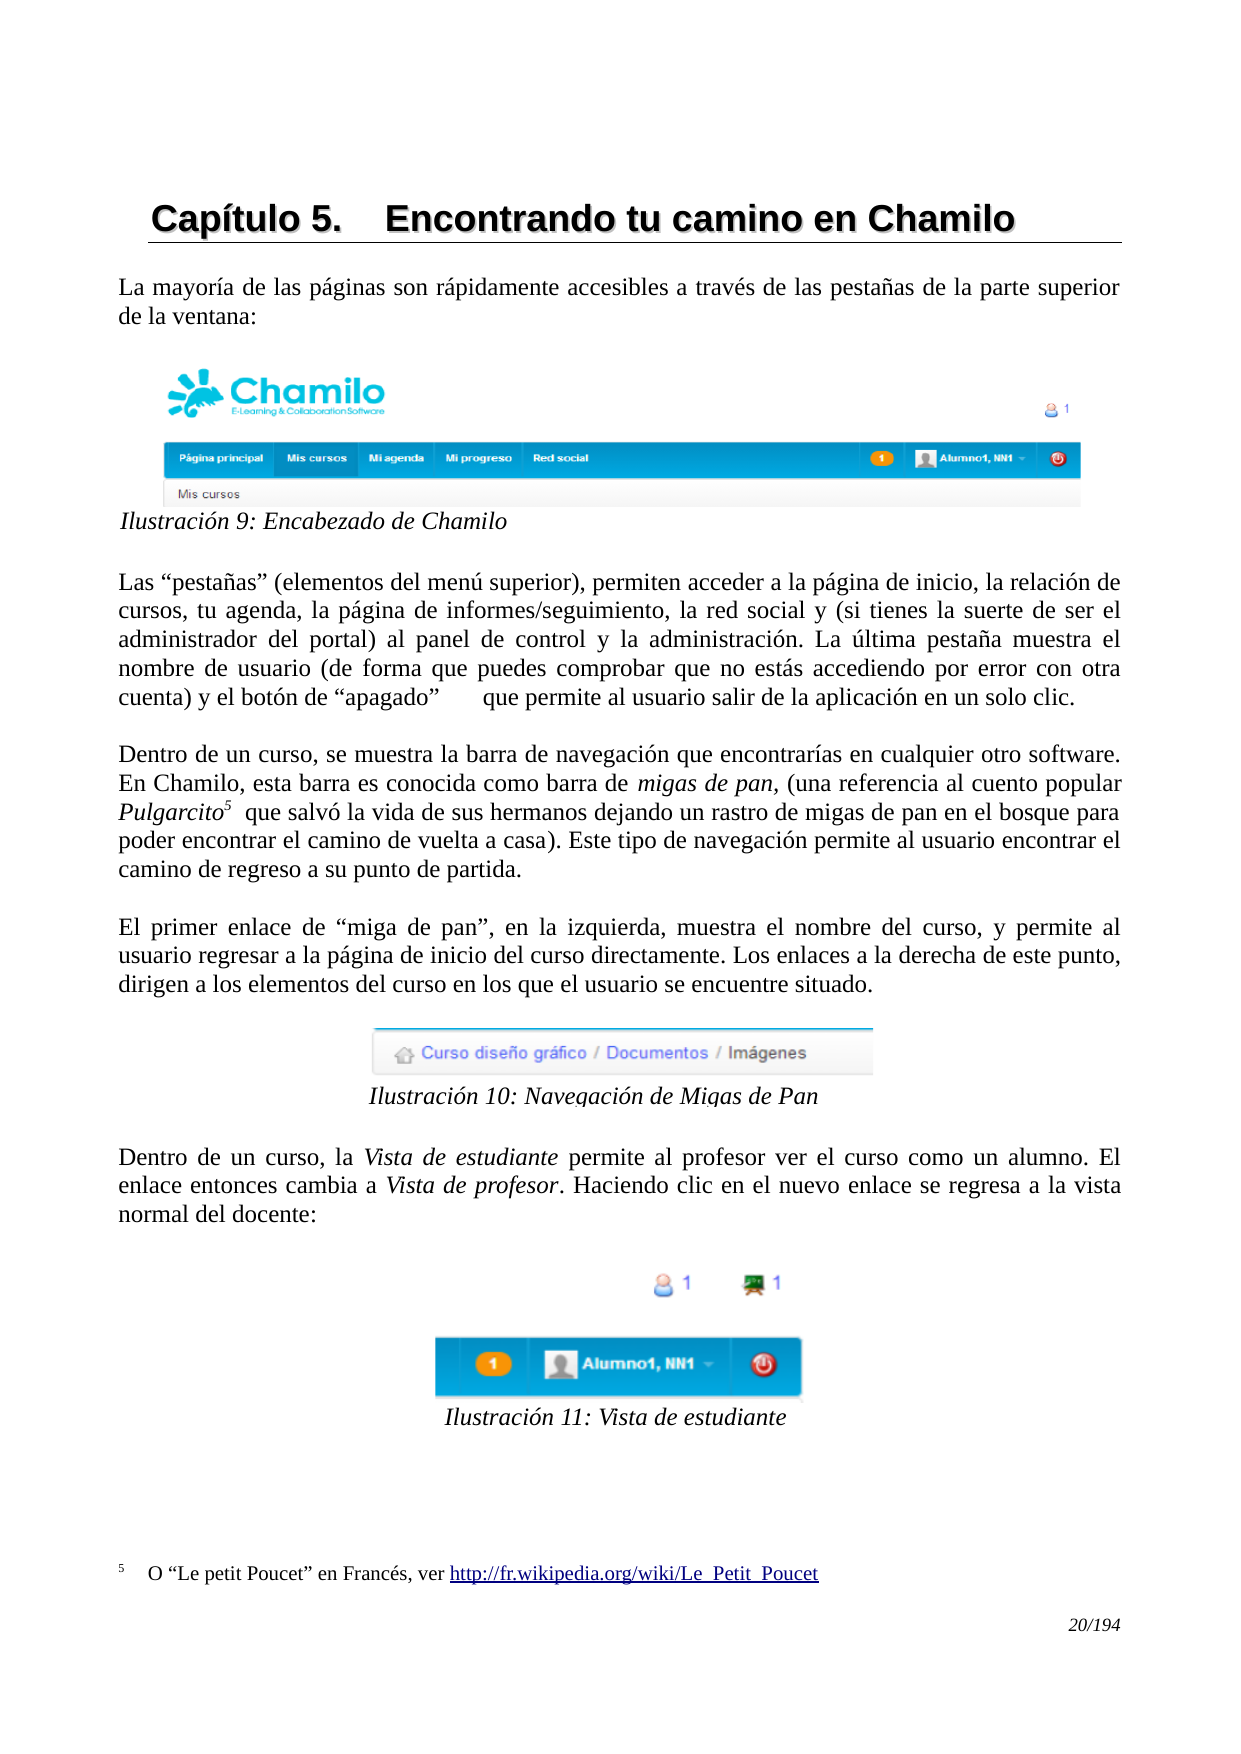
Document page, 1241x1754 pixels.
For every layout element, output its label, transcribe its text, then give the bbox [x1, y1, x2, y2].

picture [435, 1258, 805, 1403]
text Dentro de un curso, la Vista de estudiante permite al profesor ver el curso como un alumno. El enlace entonces cambia a Vista de profesor. Haciendo clic en el nuevo enlace se regresa a la vista normal del docente: [118, 1142, 1122, 1228]
picture [995, 455, 1007, 461]
picture [544, 1350, 578, 1379]
picture [750, 1352, 777, 1377]
picture [478, 457, 489, 463]
picture [916, 450, 936, 467]
text Las “pestañas” (elementos del menú superior), permiten acceder a la página de inicio, la relación de cursos, tu agenda, la página de informes/seguimiento, la red social y (si tienes la suerte de ser el administrador del portal) al panel de control y la administración. La última pestaña muestra el nombre de usuario (de forma que puedes comprobar que no estás accediendo por error con otra cuenta) y el botón de “apagado” que permite al usuario salir de la aplicación en un solo clic. [118, 567, 1122, 710]
picture [581, 455, 588, 461]
picture [367, 1028, 874, 1082]
picture [582, 1358, 625, 1369]
picture [628, 1358, 654, 1369]
subtitle Encontrando tu camino en Chamilo [148, 193, 1122, 242]
picture [188, 455, 214, 463]
text Ilustración 9: Encabezado de Chamilo [120, 503, 1120, 535]
text Ilustración 11: Vista de estudiante [444, 1403, 796, 1431]
picture [476, 1352, 512, 1376]
text El primer enlace de “miga de pan”, en la izquierda, muestra el nombre del curso, y permite al usuario regresar a la página de inicio del curso directamente. Los enlaces a la derecha de este punto, dirigen a los elementos del curso en los que el usuario se encuentre situado. [118, 912, 1122, 998]
picture [871, 451, 893, 465]
picture [447, 455, 457, 461]
picture [534, 455, 549, 461]
picture [949, 455, 959, 461]
text Ilustración 10: Navegación de Migas de Pan [369, 1082, 872, 1107]
picture [667, 1358, 693, 1369]
picture [370, 455, 381, 461]
picture [159, 360, 1081, 507]
picture [416, 455, 423, 461]
text La mayoría de las páginas son rápidamente accesibles a través de las pestañas de la parte superior de la ventana: [118, 272, 1122, 330]
text Dentro de un curso, se muestra la barra de navegación que encontrarías en cualquier otro software. En Chamilo, esta barra es conocida como barra de migas de pan, (una referencia al cuento popular Pulgarcito que salvó la vida de sus hermanos dejando un rastro de migas de pan en el bosque para poder encontrar el camino de vuelta a casa). Este tipo de navegación permite al usuario encontrar el camino de regreso a su punto de partida. [118, 739, 1122, 883]
picture [288, 455, 303, 461]
picture [386, 457, 406, 463]
picture [1050, 452, 1066, 466]
text O “Le petit Poucet” en Francés, ver http://fr.wikipedia.org/wiki/Le_Petit_Poucet [118, 1561, 1122, 1585]
picture [492, 457, 507, 461]
